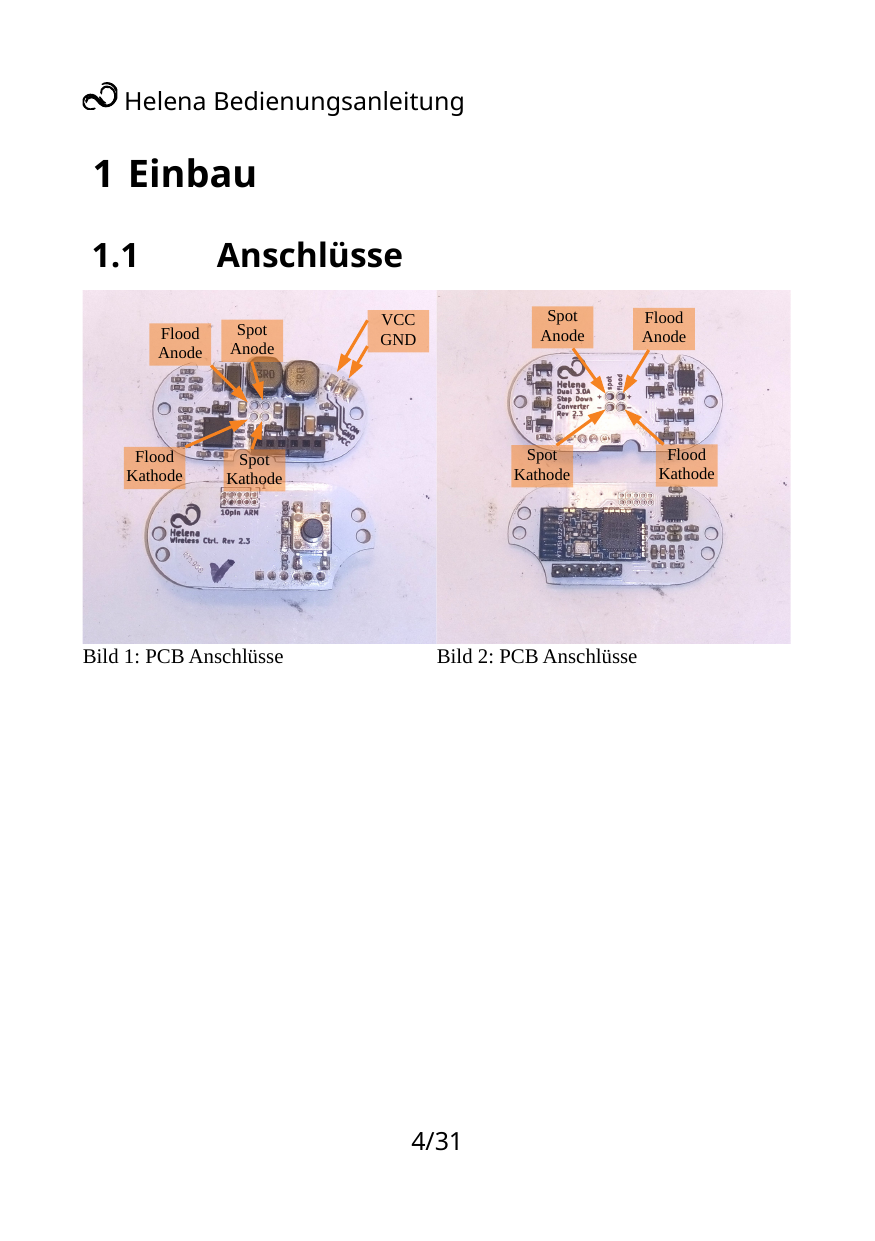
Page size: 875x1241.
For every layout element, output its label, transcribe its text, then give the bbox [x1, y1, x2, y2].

text Bild 2: PCB Anschlüsse [437, 644, 791, 668]
picture [82, 290, 791, 644]
subtitle Anschlüsse [83, 232, 791, 277]
subtitle Einbau [83, 147, 791, 198]
text Bild 1: PCB Anschlüsse [83, 644, 437, 668]
